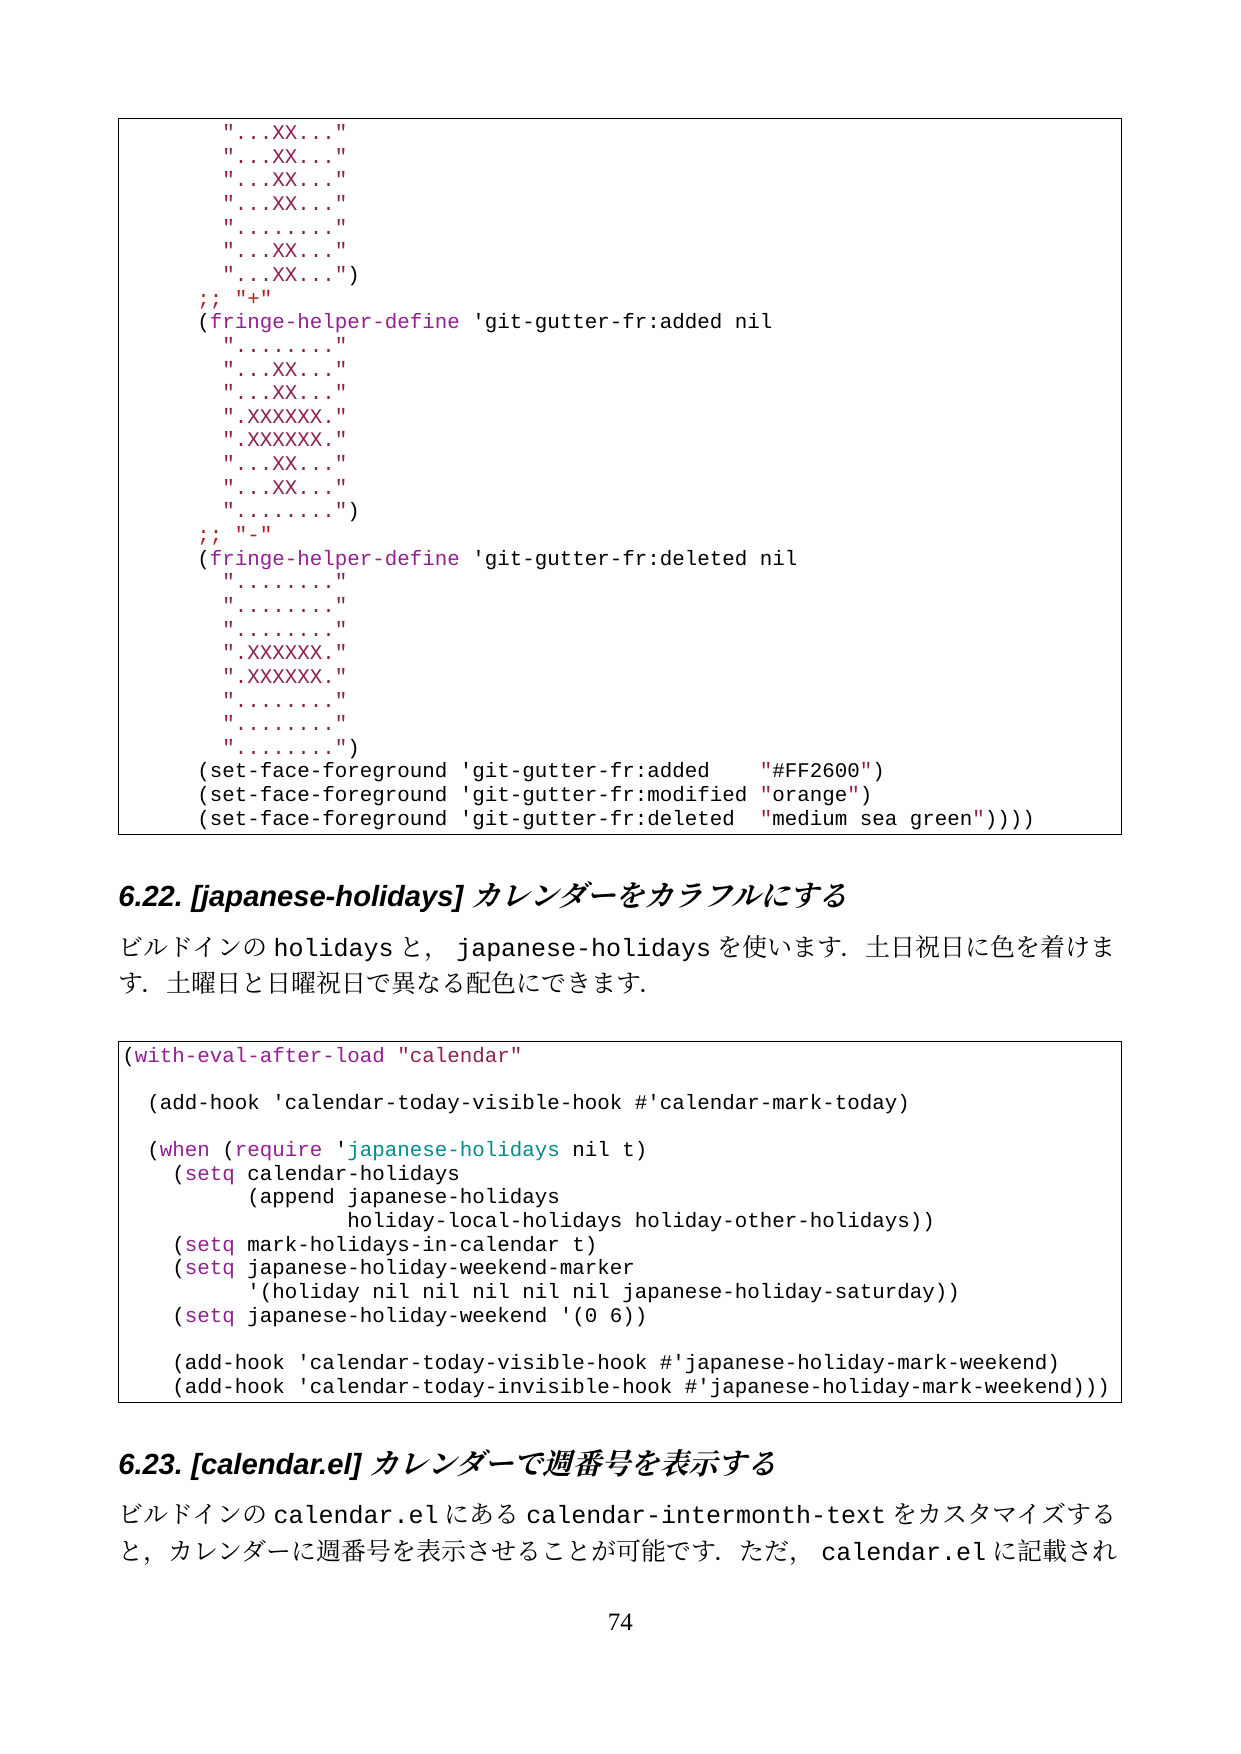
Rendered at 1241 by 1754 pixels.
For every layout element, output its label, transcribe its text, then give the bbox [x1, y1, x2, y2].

text (set-face-foreground 'git-gutter-fr:added "#FF2600") [119, 757, 1121, 780]
text ".XXXXXX." [119, 426, 1121, 449]
text ".XXXXXX." [119, 638, 1121, 662]
text (add-hook 'calendar-today-visible-hook #'japanese-holiday-mark-weekend) [119, 1348, 1121, 1372]
text "...XX..." [119, 449, 1121, 473]
text "........" [119, 213, 1121, 236]
text "...XX..." [119, 142, 1121, 165]
text "........" [119, 686, 1121, 709]
text (set-face-foreground 'git-gutter-fr:modified "orange") [119, 780, 1121, 804]
text (setq calendar-holidays [119, 1159, 1121, 1182]
text (setq japanese-holiday-weekend-marker [119, 1253, 1121, 1277]
text "...XX..." [119, 119, 1121, 142]
text "........" [119, 567, 1121, 591]
subtitle [calendar.el] カレンダーで週番号を表示する [118, 1441, 1122, 1482]
text (with-eval-after-load "calendar" [119, 1042, 1121, 1064]
text "........" [119, 615, 1121, 638]
text (add-hook 'calendar-today-invisible-hook #'japanese-holiday-mark-weekend))) [119, 1372, 1121, 1402]
text (when (require 'japanese-holidays nil t) [119, 1135, 1121, 1159]
text (fringe-helper-define 'git-gutter-fr:deleted nil [119, 544, 1121, 567]
text "...XX..." [119, 165, 1121, 189]
text "...XX..." [119, 236, 1121, 260]
text ;; "+" [119, 284, 1121, 307]
text "...XX..." [119, 354, 1121, 378]
text "........") [119, 496, 1121, 520]
text "........" [119, 709, 1121, 733]
text "...XX..." [119, 378, 1121, 402]
text (add-hook 'calendar-today-visible-hook #'calendar-mark-today) [119, 1088, 1121, 1112]
text "........" [119, 591, 1121, 615]
text (set-face-foreground 'git-gutter-fr:deleted "medium sea green")))) [119, 804, 1121, 834]
text "...XX...") [119, 260, 1121, 284]
text (append japanese-holidays [119, 1182, 1121, 1206]
text "........" [119, 331, 1121, 354]
text ;; "-" [119, 520, 1121, 544]
subtitle [japanese-holidays] カレンダーをカラフルにする [118, 873, 1122, 915]
text ビルドインの calendar.el にある calendar-intermonth-text をカスタマイズすると，カレンダーに週番号を表示させることが可能です．ただ， calendar.el に記載され [118, 1495, 1122, 1567]
text "........") [119, 733, 1121, 757]
text '(holiday nil nil nil nil nil japanese-holiday-saturday)) [119, 1277, 1121, 1301]
text ".XXXXXX." [119, 402, 1121, 426]
text (setq japanese-holiday-weekend '(0 6)) [119, 1301, 1121, 1324]
text (setq mark-holidays-in-calendar t) [119, 1230, 1121, 1253]
text (fringe-helper-define 'git-gutter-fr:added nil [119, 307, 1121, 331]
text holiday-local-holidays holiday-other-holidays)) [119, 1206, 1121, 1230]
text ビルドインの holidays と， japanese-holidays を使います．土日祝日に色を着けます．土曜日と日曜祝日で異なる配色にできます． [118, 927, 1122, 1028]
text ".XXXXXX." [119, 662, 1121, 686]
text "...XX..." [119, 473, 1121, 496]
text "...XX..." [119, 189, 1121, 213]
